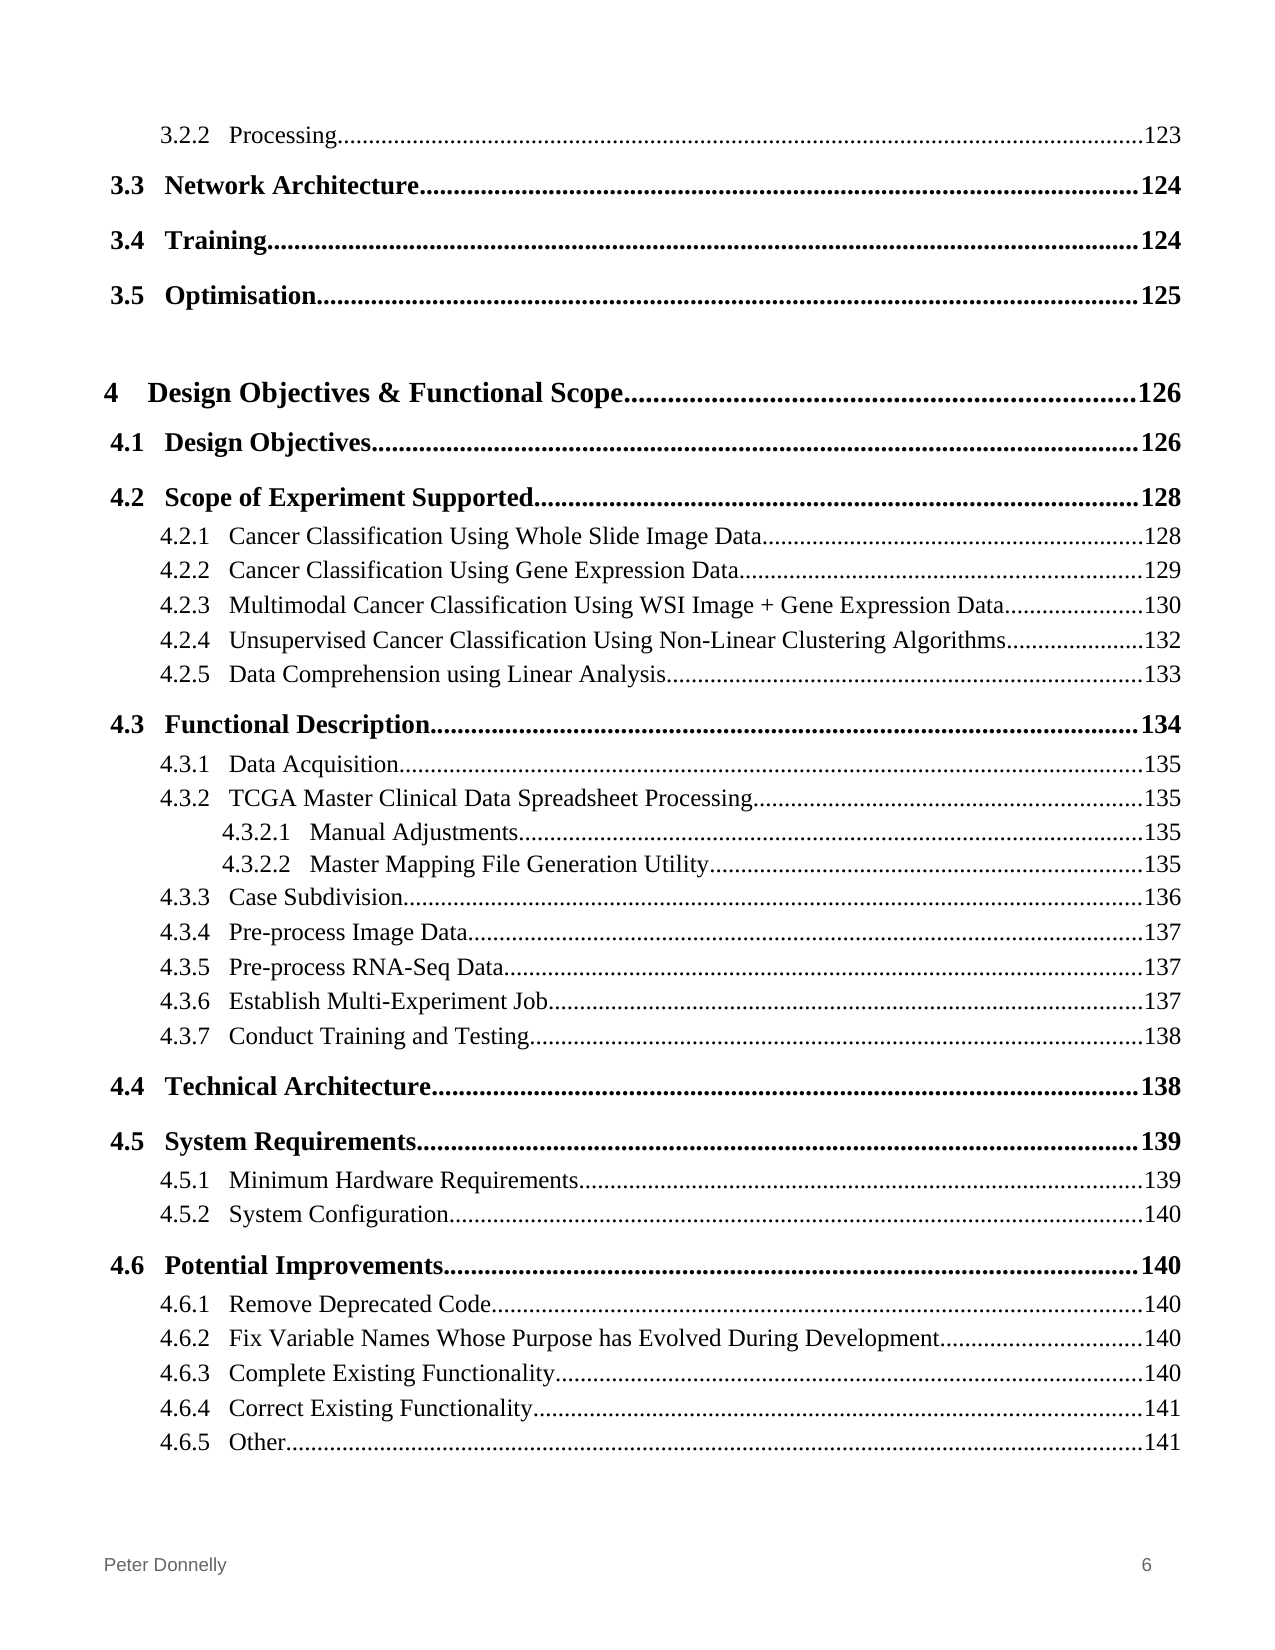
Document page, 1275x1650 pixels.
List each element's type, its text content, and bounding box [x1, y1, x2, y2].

text 4.3.7 Conduct Training and Testing 138 [154, 1021, 1181, 1049]
text 3.3 Network Architecture 124 [103, 169, 1181, 200]
text 3.5 Optimisation 125 [103, 279, 1181, 310]
text 4.3.2 TCGA Master Clinical Data Spreadsheet Processing 135 [154, 783, 1181, 812]
text 4.2.3 Multimodal Cancer Classification Using WSI Image + Gene Expression Data 130 [154, 590, 1181, 619]
text 4.2.4 Unsupervised Cancer Classification Using Non-Linear Clustering Algorithms 132 [154, 625, 1181, 653]
text 4.6.2 Fix Variable Names Whose Purpose has Evolved During Development 140 [154, 1323, 1181, 1352]
text 4.2.5 Data Comprehension using Linear Analysis 133 [154, 659, 1181, 688]
text 4.3 Functional Description 134 [103, 709, 1181, 740]
text 4.6 Potential Improvements 140 [103, 1249, 1181, 1280]
text 4.3.2.2 Master Mapping File Generation Utility 135 [216, 849, 1181, 878]
text 4.1 Design Objectives 126 [103, 426, 1181, 457]
text 4.3.6 Establish Multi-Experiment Job 137 [154, 986, 1181, 1015]
text 4.3.1 Data Acquisition 135 [154, 749, 1181, 777]
text 4.5 System Requirements 139 [103, 1125, 1181, 1156]
text 4.3.2.1 Manual Adjustments 135 [216, 817, 1181, 845]
text 4.6.3 Complete Existing Functionality 140 [154, 1358, 1181, 1387]
text 4.5.2 System Configuration 140 [154, 1199, 1181, 1228]
text 3.2.2 Processing 123 [154, 120, 1181, 148]
text 4.3.5 Pre-process RNA-Seq Data 137 [154, 952, 1181, 980]
text 4.6.1 Remove Deprecated Code 140 [154, 1289, 1181, 1318]
text 4 Design Objectives & Functional Scope 126 [103, 375, 1181, 408]
text 4.3.3 Case Subdivision 136 [154, 882, 1181, 911]
text 4.2.1 Cancer Classification Using Whole Slide Image Data 128 [154, 521, 1181, 550]
text 4.6.4 Correct Existing Functionality 141 [154, 1393, 1181, 1421]
text 4.5.1 Minimum Hardware Requirements 139 [154, 1165, 1181, 1194]
text 3.4 Training 124 [103, 224, 1181, 255]
text 4.2 Scope of Experiment Supported 128 [103, 481, 1181, 512]
text 4.3.4 Pre-process Image Data 137 [154, 917, 1181, 946]
text 4.2.2 Cancer Classification Using Gene Expression Data 129 [154, 556, 1181, 584]
text 4.6.5 Other 141 [154, 1427, 1181, 1456]
text 4.4 Technical Architecture 138 [103, 1070, 1181, 1101]
